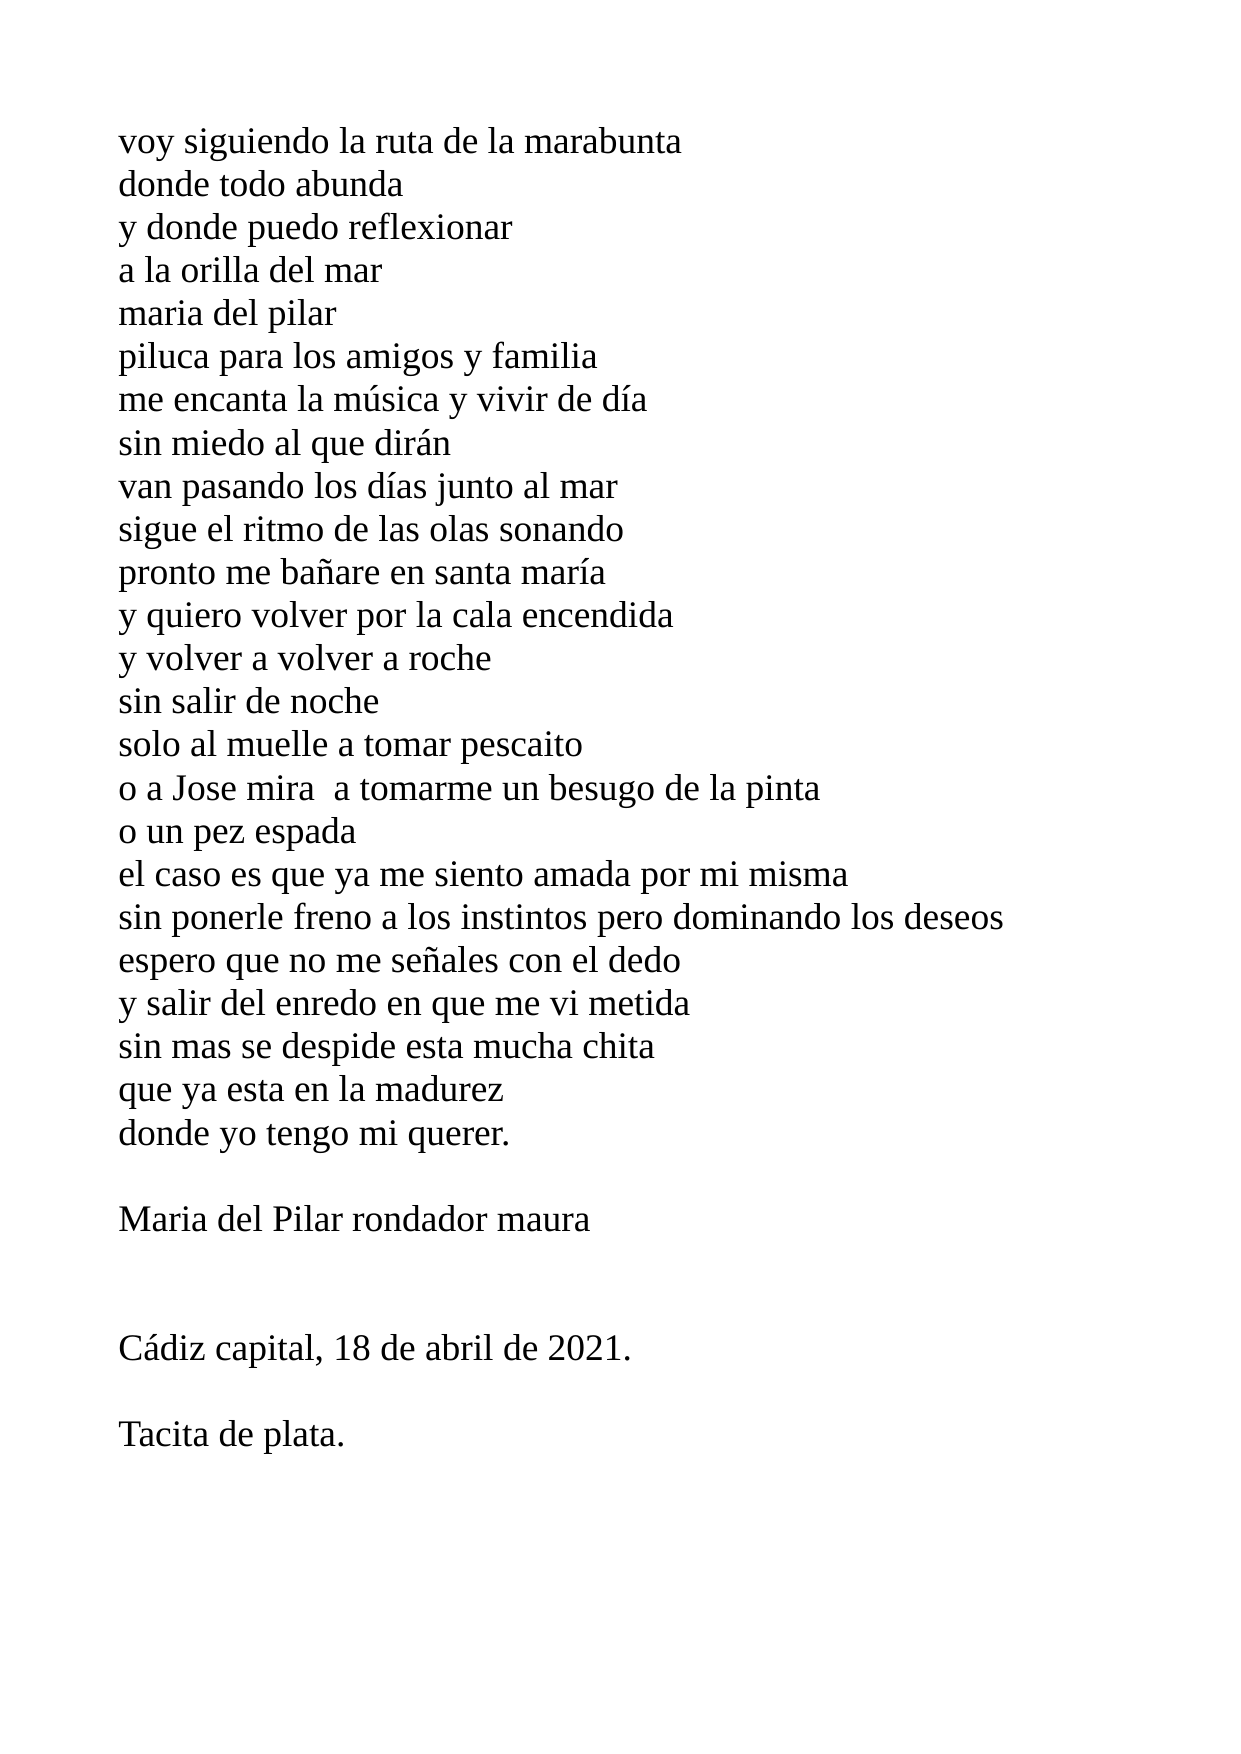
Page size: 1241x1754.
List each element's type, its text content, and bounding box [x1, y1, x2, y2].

text Maria del Pilar rondador maura [118, 1196, 1122, 1239]
text voy siguiendo la ruta de la marabunta [118, 118, 1122, 161]
text sin mas se despide esta mucha chita [118, 1024, 1122, 1067]
text sigue el ritmo de las olas sonando [118, 506, 1122, 549]
text que ya esta en la madurez [118, 1067, 1122, 1110]
text espero que no me señales con el dedo [118, 937, 1122, 981]
text y donde puedo reflexionar [118, 204, 1122, 247]
text sin salir de noche [118, 679, 1122, 722]
text piluca para los amigos y familia [118, 334, 1122, 377]
text o a Jose mira a tomarme un besugo de la pinta [118, 765, 1122, 808]
text el caso es que ya me siento amada por mi misma [118, 851, 1122, 894]
text Tacita de plata. [118, 1412, 1122, 1455]
text donde todo abunda [118, 161, 1122, 204]
text y salir del enredo en que me vi metida [118, 981, 1122, 1024]
text sin ponerle freno a los instintos pero dominando los deseos [118, 894, 1122, 937]
text pronto me bañare en santa maría [118, 549, 1122, 592]
text y quiero volver por la cala encendida [118, 592, 1122, 636]
text me encanta la música y vivir de día [118, 377, 1122, 420]
text donde yo tengo mi querer. [118, 1110, 1122, 1153]
text y volver a volver a roche [118, 636, 1122, 679]
text Cádiz capital, 18 de abril de 2021. [118, 1326, 1122, 1369]
text solo al muelle a tomar pescaito [118, 722, 1122, 765]
text sin miedo al que dirán [118, 420, 1122, 463]
text maria del pilar [118, 291, 1122, 334]
text o un pez espada [118, 808, 1122, 851]
text van pasando los días junto al mar [118, 463, 1122, 506]
text a la orilla del mar [118, 247, 1122, 291]
